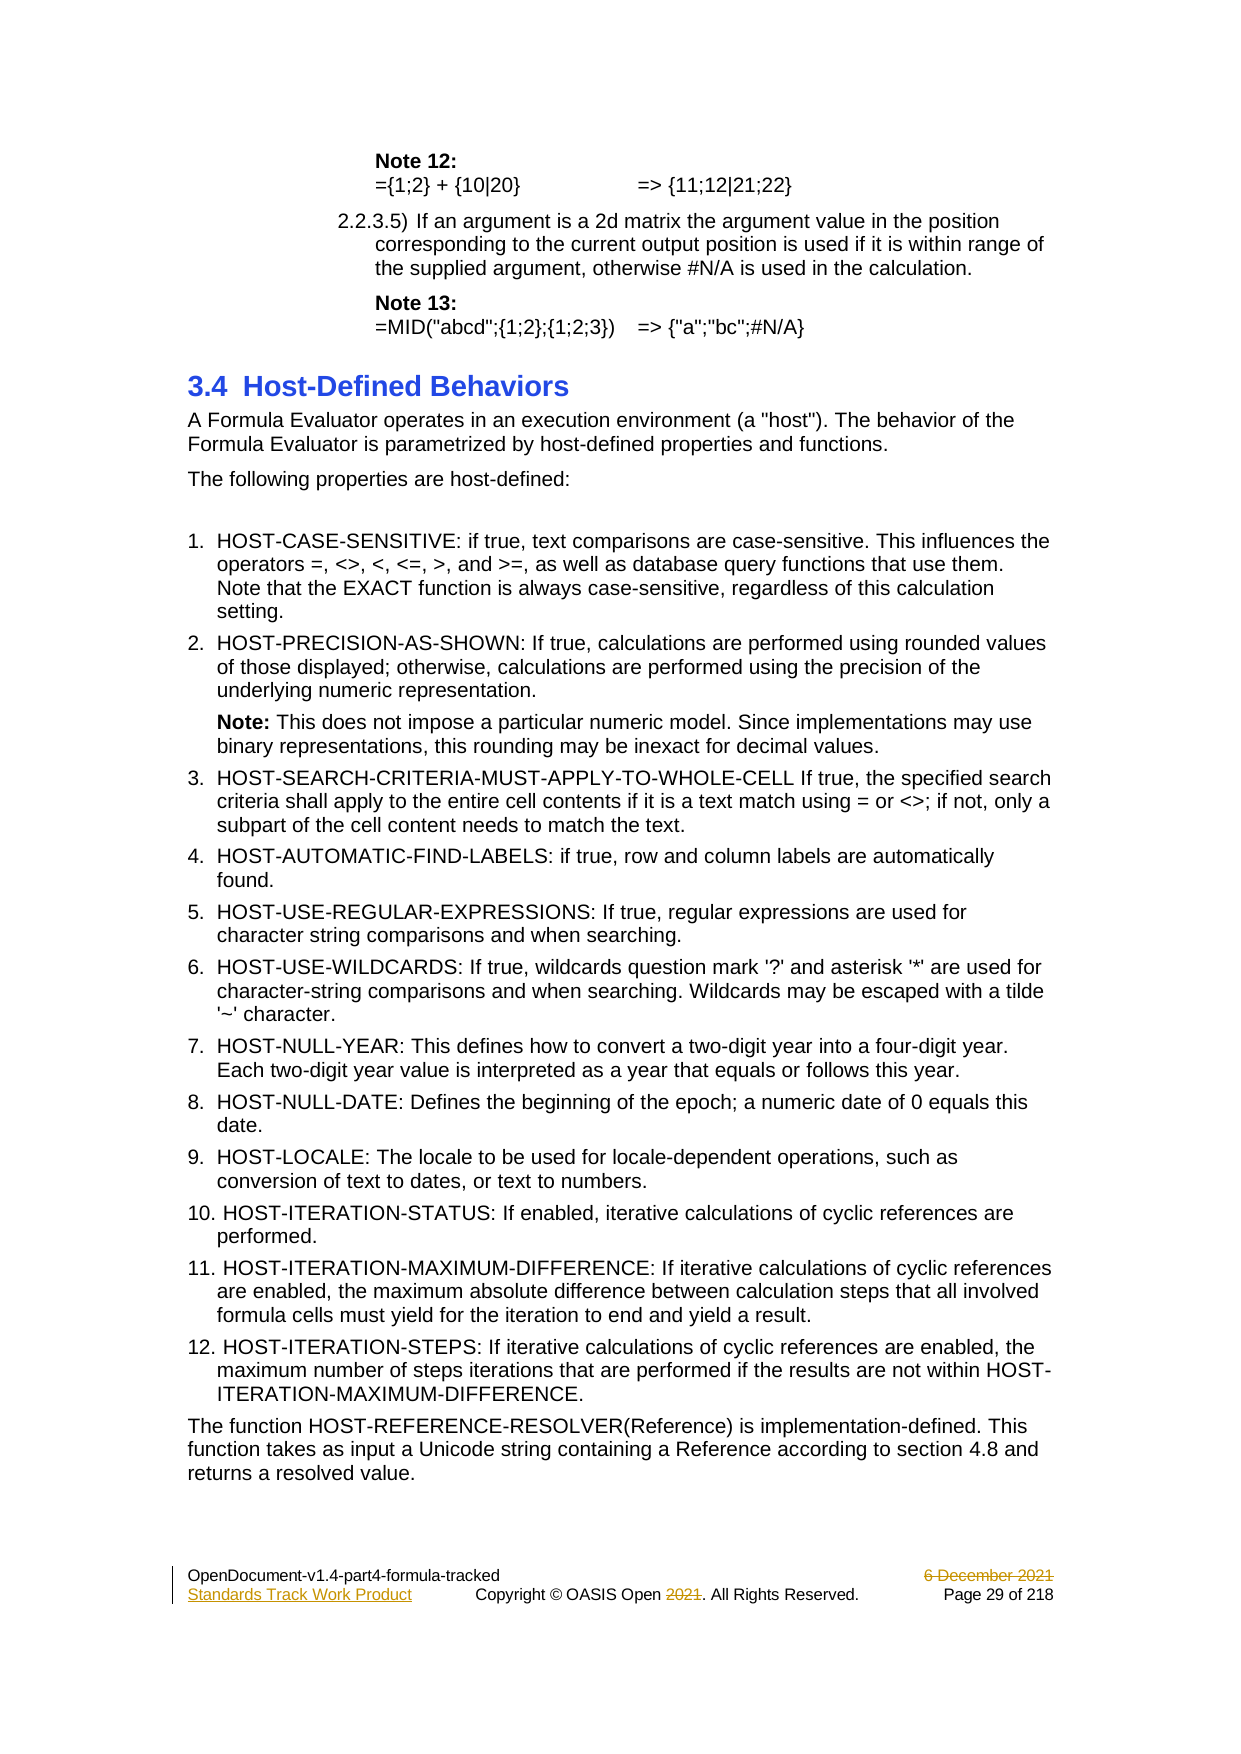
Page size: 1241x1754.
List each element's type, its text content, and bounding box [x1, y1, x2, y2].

list HOST-LOCALE: The locale to be used for locale-dependent operations, such as conversion of text to dates, or text to numbers. [187, 1146, 1053, 1193]
list HOST-ITERATION-MAXIMUM-DIFFERENCE: If iterative calculations of cyclic references are enabled, the maximum absolute difference between calculation steps that all involved formula cells must yield for the iteration to end and yield a result. [187, 1256, 1053, 1327]
list HOST-CASE-SENSITIVE: if true, text comparisons are case-sensitive. This influences the operators =, <>, <, <=, >, and >=, as well as database query functions that use them. Note that the EXACT function is always case-sensitive, regardless of this calculation setting. [187, 529, 1053, 623]
list If an argument is a 2d matrix the argument value in the position corresponding to the current output position is used if it is within range of the supplied argument, otherwise #N/A is used in the calculation. [337, 209, 1053, 280]
subtitle Host-Defined Behaviors [187, 370, 1053, 402]
text The function HOST-REFERENCE-RESOLVER(Reference) is implementation-defined. This function takes as input a Unicode string containing a Reference according to section 4.8 and returns a resolved value. [187, 1414, 1053, 1485]
list HOST-NULL-YEAR: This defines how to convert a two-digit year into a four-digit year. Each two-digit year value is interpreted as a year that equals or follows this year. [187, 1035, 1053, 1082]
list HOST-ITERATION-STATUS: If enabled, iterative calculations of cyclic references are performed. [187, 1201, 1053, 1248]
list Note 13: =MID("abcd";{1;2};{1;2;3}) => {"a";"bc";#N/A} [337, 292, 1053, 339]
list HOST-ITERATION-STEPS: If iterative calculations of cyclic references are enabled, the maximum number of steps iterations that are performed if the results are not within HOST-ITERATION-MAXIMUM-DIFFERENCE. [187, 1335, 1053, 1406]
list HOST-USE-WILDCARDS: If true, wildcards question mark '?' and asterisk '*' are used for character-string comparisons and when searching. Wildcards may be escaped with a tilde '~' character. [187, 956, 1053, 1026]
list HOST-NULL-DATE: Defines the beginning of the epoch; a numeric date of 0 equals this date. [187, 1090, 1053, 1137]
list HOST-PRECISION-AS-SHOWN: If true, calculations are performed using rounded values of those displayed; otherwise, calculations are performed using the precision of the underlying numeric representation. [187, 632, 1053, 702]
list HOST-AUTOMATIC-FIND-LABELS: if true, row and column labels are automatically found. [187, 845, 1053, 892]
list HOST-SEARCH-CRITERIA-MUST-APPLY-TO-WHOLE-CELL If true, the specified search criteria shall apply to the entire cell contents if it is a text match using = or <>; if not, only a subpart of the cell content needs to match the text. [187, 766, 1053, 837]
list Note 12: ={1;2} + {10|20} => {11;12|21;22} [337, 150, 1053, 197]
text The following properties are host-defined: [187, 468, 1053, 515]
list Note: This does not impose a particular numeric model. Since implementations may use binary representations, this rounding may be inexact for decimal values. [187, 711, 1053, 758]
list HOST-USE-REGULAR-EXPRESSIONS: If true, regular expressions are used for character string comparisons and when searching. [187, 900, 1053, 947]
text A Formula Evaluator operates in an execution environment (a "host"). The behavior of the Formula Evaluator is parametrized by host-defined properties and functions. [187, 408, 1053, 456]
